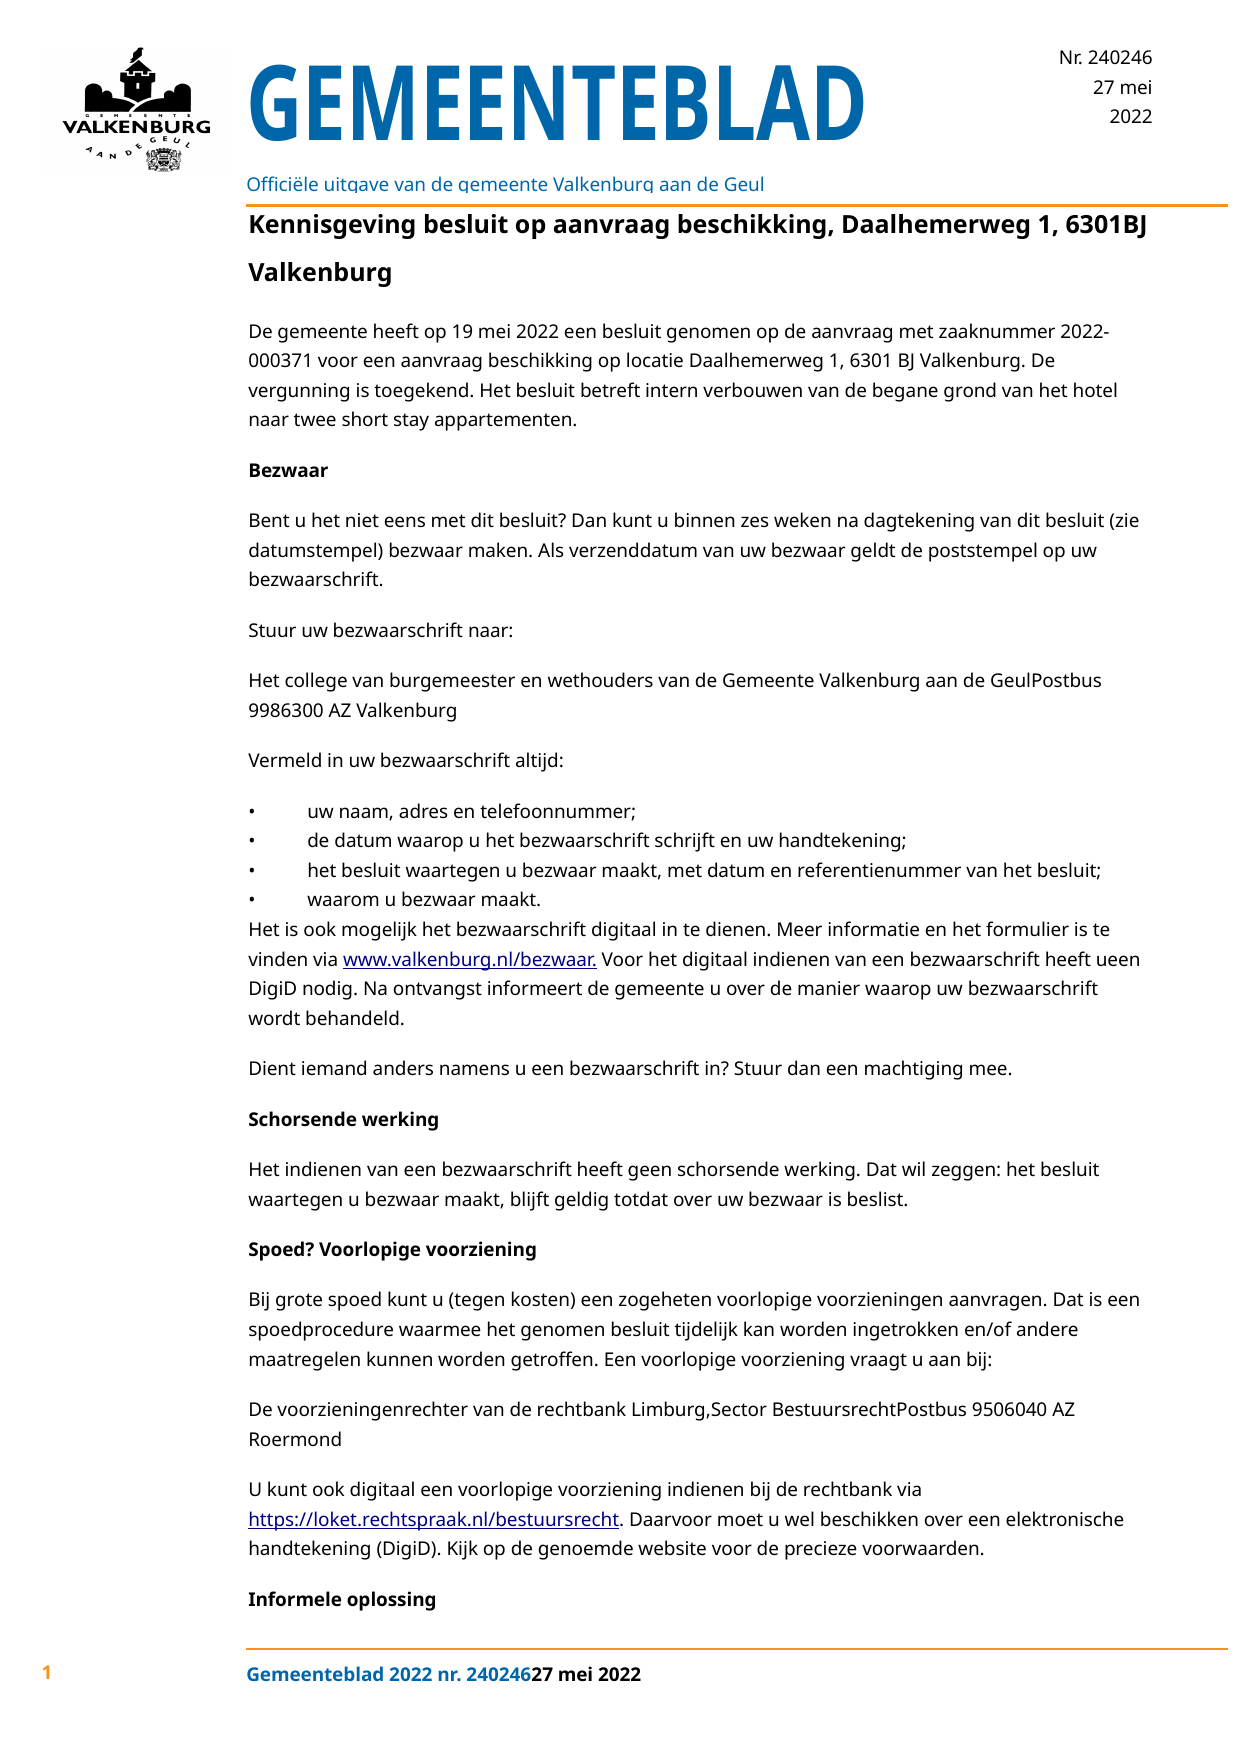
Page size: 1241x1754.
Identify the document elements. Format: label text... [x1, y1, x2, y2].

text Vermeld in uw bezwaarschrift altijd: [248, 747, 1152, 773]
text De gemeente heeft op 19 mei 2022 een besluit genomen op de aanvraag met zaaknummer 2022-000371 voor een aanvraag beschikking op locatie Daalhemerweg 1, 6301 BJ Valkenburg. De vergunning is toegekend. Het besluit betreft intern verbouwen van de begane grond van het hotel naar twee short stay appartementen. [248, 318, 1152, 432]
list de datum waarop u het bezwaarschrift schrijft en uw handtekening; [248, 827, 1152, 853]
text Bezwaar [248, 457, 1152, 483]
text Het is ook mogelijk het bezwaarschrift digitaal in te dienen. Meer informatie en het formulier is te vinden via www.valkenburg.nl/bezwaar. Voor het digitaal indienen van een bezwaarschrift heeft ueen DigiD nodig. Na ontvangst informeert de gemeente u over de manier waarop uw bezwaarschrift wordt behandeld. [248, 916, 1152, 1031]
text Dient iemand anders namens u een bezwaarschrift in? Stuur dan een machtiging mee. [248, 1055, 1152, 1081]
text Het indienen van een bezwaarschrift heeft geen schorsende werking. Dat wil zeggen: het besluit waartegen u bezwaar maakt, blijft geldig totdat over uw bezwaar is beslist. [248, 1156, 1152, 1212]
text Spoed? Voorlopige voorziening [248, 1236, 1152, 1262]
picture [41, 47, 231, 172]
list waarom u bezwaar maakt. [248, 887, 1152, 912]
text Schorsende werking [248, 1106, 1152, 1132]
text Kennisgeving besluit op aanvraag beschikking, Daalhemerweg 1, 6301BJ Valkenburg [248, 207, 1152, 288]
text Het college van burgemeester en wethouders van de Gemeente Valkenburg aan de GeulPostbus 9986300 AZ Valkenburg [248, 667, 1152, 723]
text De voorzieningenrechter van de rechtbank Limburg,Sector BestuursrechtPostbus 9506040 AZ Roermond [248, 1396, 1152, 1452]
list uw naam, adres en telefoonnummer; [248, 798, 1152, 824]
text Stuur uw bezwaarschrift naar: [248, 617, 1152, 643]
text Bij grote spoed kunt u (tegen kosten) een zogeheten voorlopige voorzieningen aanvragen. Dat is een spoedprocedure waarmee het genomen besluit tijdelijk kan worden ingetrokken en/of andere maatregelen kunnen worden getroffen. Een voorlopige voorziening vraagt u aan bij: [248, 1287, 1152, 1372]
list het besluit waartegen u bezwaar maakt, met datum en referentienummer van het besluit; [248, 857, 1152, 883]
text Bent u het niet eens met dit besluit? Dan kunt u binnen zes weken na dagtekening van dit besluit (zie datumstempel) bezwaar maken. Als verzenddatum van uw bezwaar geldt de poststempel op uw bezwaarschrift. [248, 507, 1152, 592]
text U kunt ook digitaal een voorlopige voorziening indienen bij de rechtbank via https://loket.rechtspraak.nl/bestuursrecht. Daarvoor moet u wel beschikken over een elektronische handtekening (DigiD). Kijk op de genoemde website voor de precieze voorwaarden. [248, 1476, 1152, 1561]
text Informele oplossing [248, 1586, 1152, 1612]
